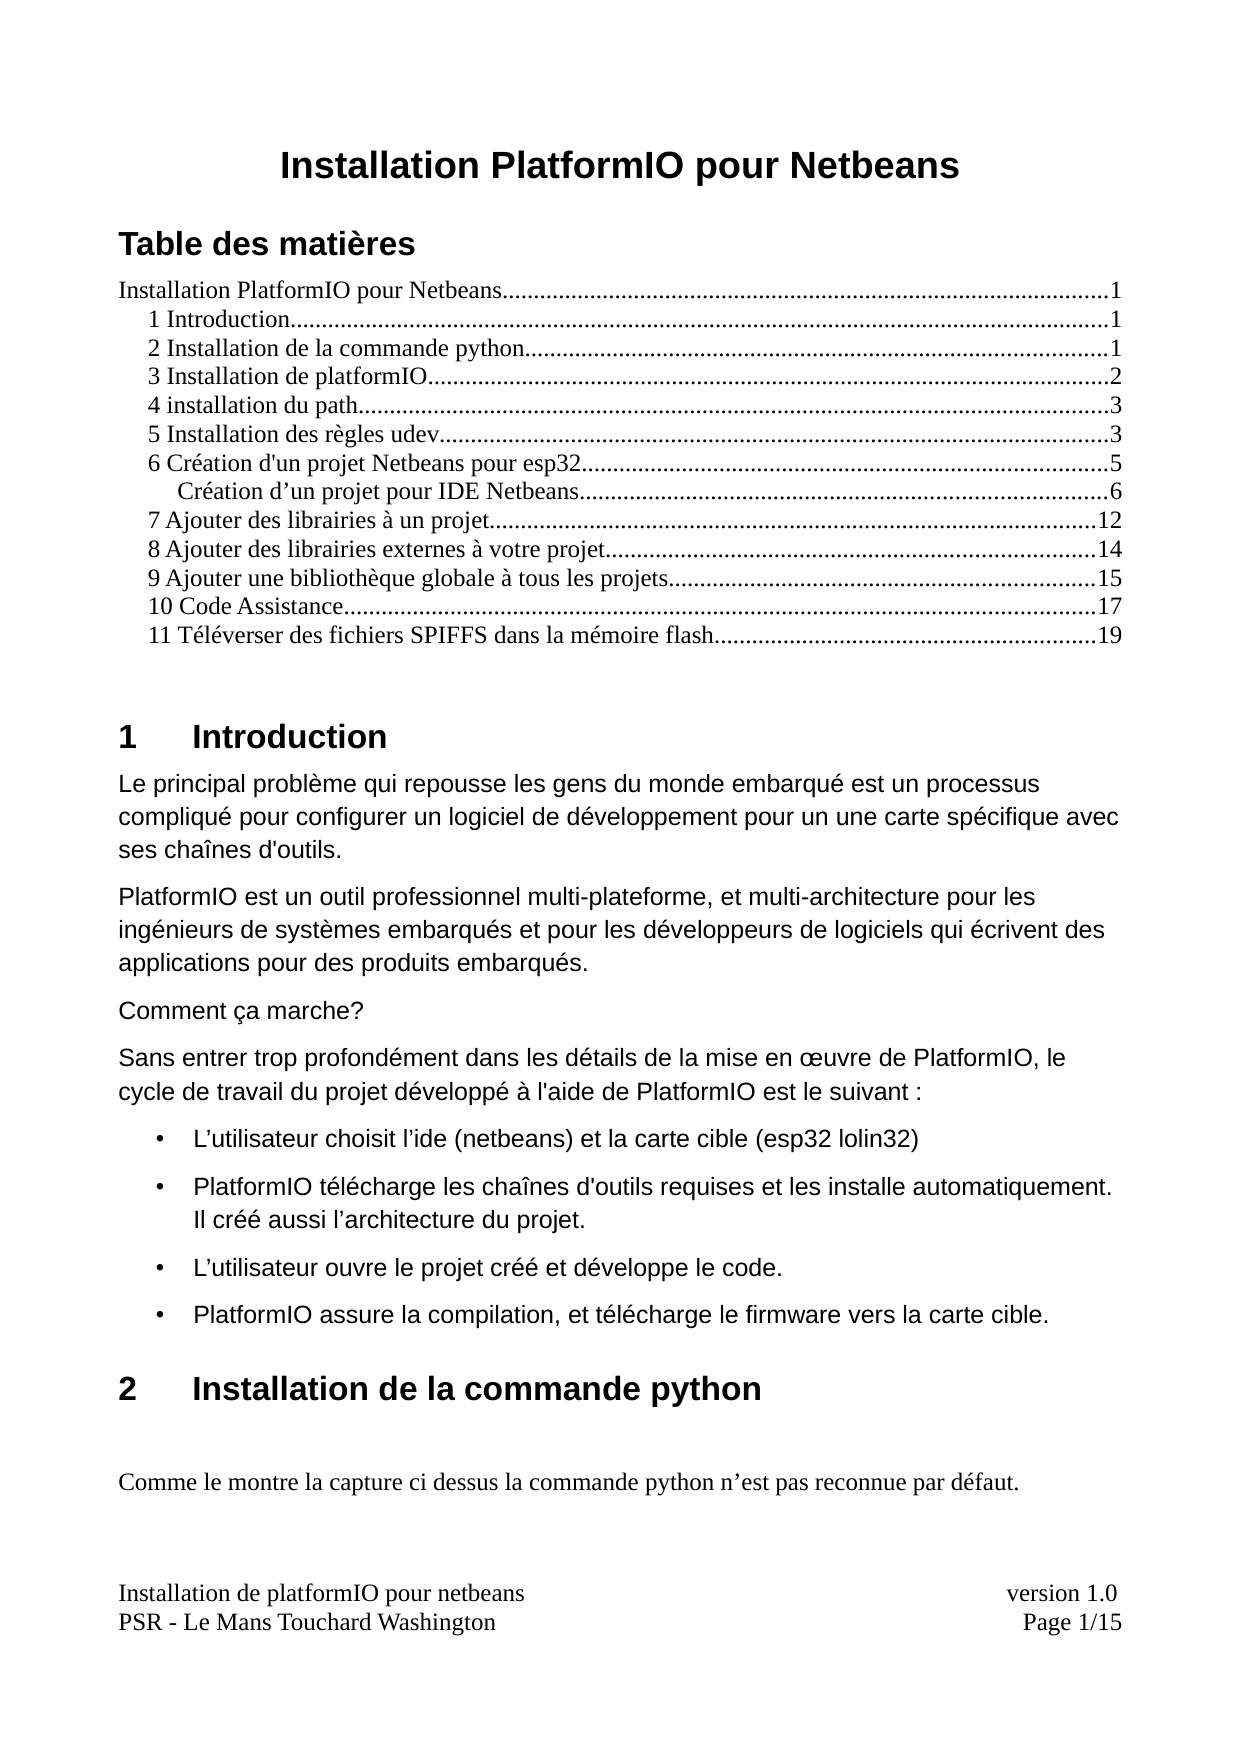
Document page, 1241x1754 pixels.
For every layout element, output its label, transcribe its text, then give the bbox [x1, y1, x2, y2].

text 4 installation du path 3 [148, 390, 1122, 419]
text 5 Installation des règles udev 3 [148, 419, 1122, 448]
text 1 Introduction 1 [148, 304, 1122, 333]
list PlatformIO assure la compilation, et télécharge le firmware vers la carte cible. [156, 1300, 1122, 1329]
list L’utilisateur ouvre le projet créé et développe le code. [156, 1252, 1122, 1281]
text 10 Code Assistance 17 [148, 591, 1122, 620]
text 7 Ajouter des librairies à un projet 12 [148, 505, 1122, 534]
text 8 Ajouter des librairies externes à votre projet 14 [148, 534, 1122, 563]
text Comment ça marche? [118, 996, 1122, 1024]
text 6 Création d'un projet Netbeans pour esp32 5 [148, 448, 1122, 476]
list L’utilisateur choisit l’ide (netbeans) et la carte cible (esp32 lolin32) [156, 1124, 1122, 1153]
text 3 Installation de platformIO 2 [148, 361, 1122, 390]
text Création d’un projet pour IDE Netbeans 6 [177, 476, 1122, 505]
text Sans entrer trop profondément dans les détails de la mise en œuvre de PlatformIO, le cycle de travail du projet développé à l'aide de PlatformIO est le suivant : [118, 1043, 1122, 1105]
subtitle Installation de la commande python [118, 1369, 1122, 1407]
text Installation PlatformIO pour Netbeans 1 [118, 275, 1122, 304]
text Le principal problème qui repousse les gens du monde embarqué est un processus compliqué pour configurer un logiciel de développement pour un une carte spécifique avec ses chaînes d'outils. [118, 768, 1122, 863]
subtitle Table des matières [118, 224, 1122, 263]
subtitle Introduction [118, 717, 1122, 756]
text 2 Installation de la commande python 1 [148, 333, 1122, 361]
text PlatformIO est un outil professionnel multi-plateforme, et multi-architecture pour les ingénieurs de systèmes embarqués et pour les développeurs de logiciels qui écrivent des applications pour des produits embarqués. [118, 882, 1122, 977]
text 11 Téléverser des fichiers SPIFFS dans la mémoire flash 19 [148, 620, 1122, 649]
text Comme le montre la capture ci dessus la commande python n’est pas reconnue par défaut. [118, 1467, 1122, 1496]
list PlatformIO télécharge les chaînes d'outils requises et les installe automatiquement. Il créé aussi l’architecture du projet. [156, 1172, 1122, 1234]
subtitle Installation PlatformIO pour Netbeans [118, 143, 1122, 187]
text 9 Ajouter une bibliothèque globale à tous les projets 15 [148, 563, 1122, 591]
